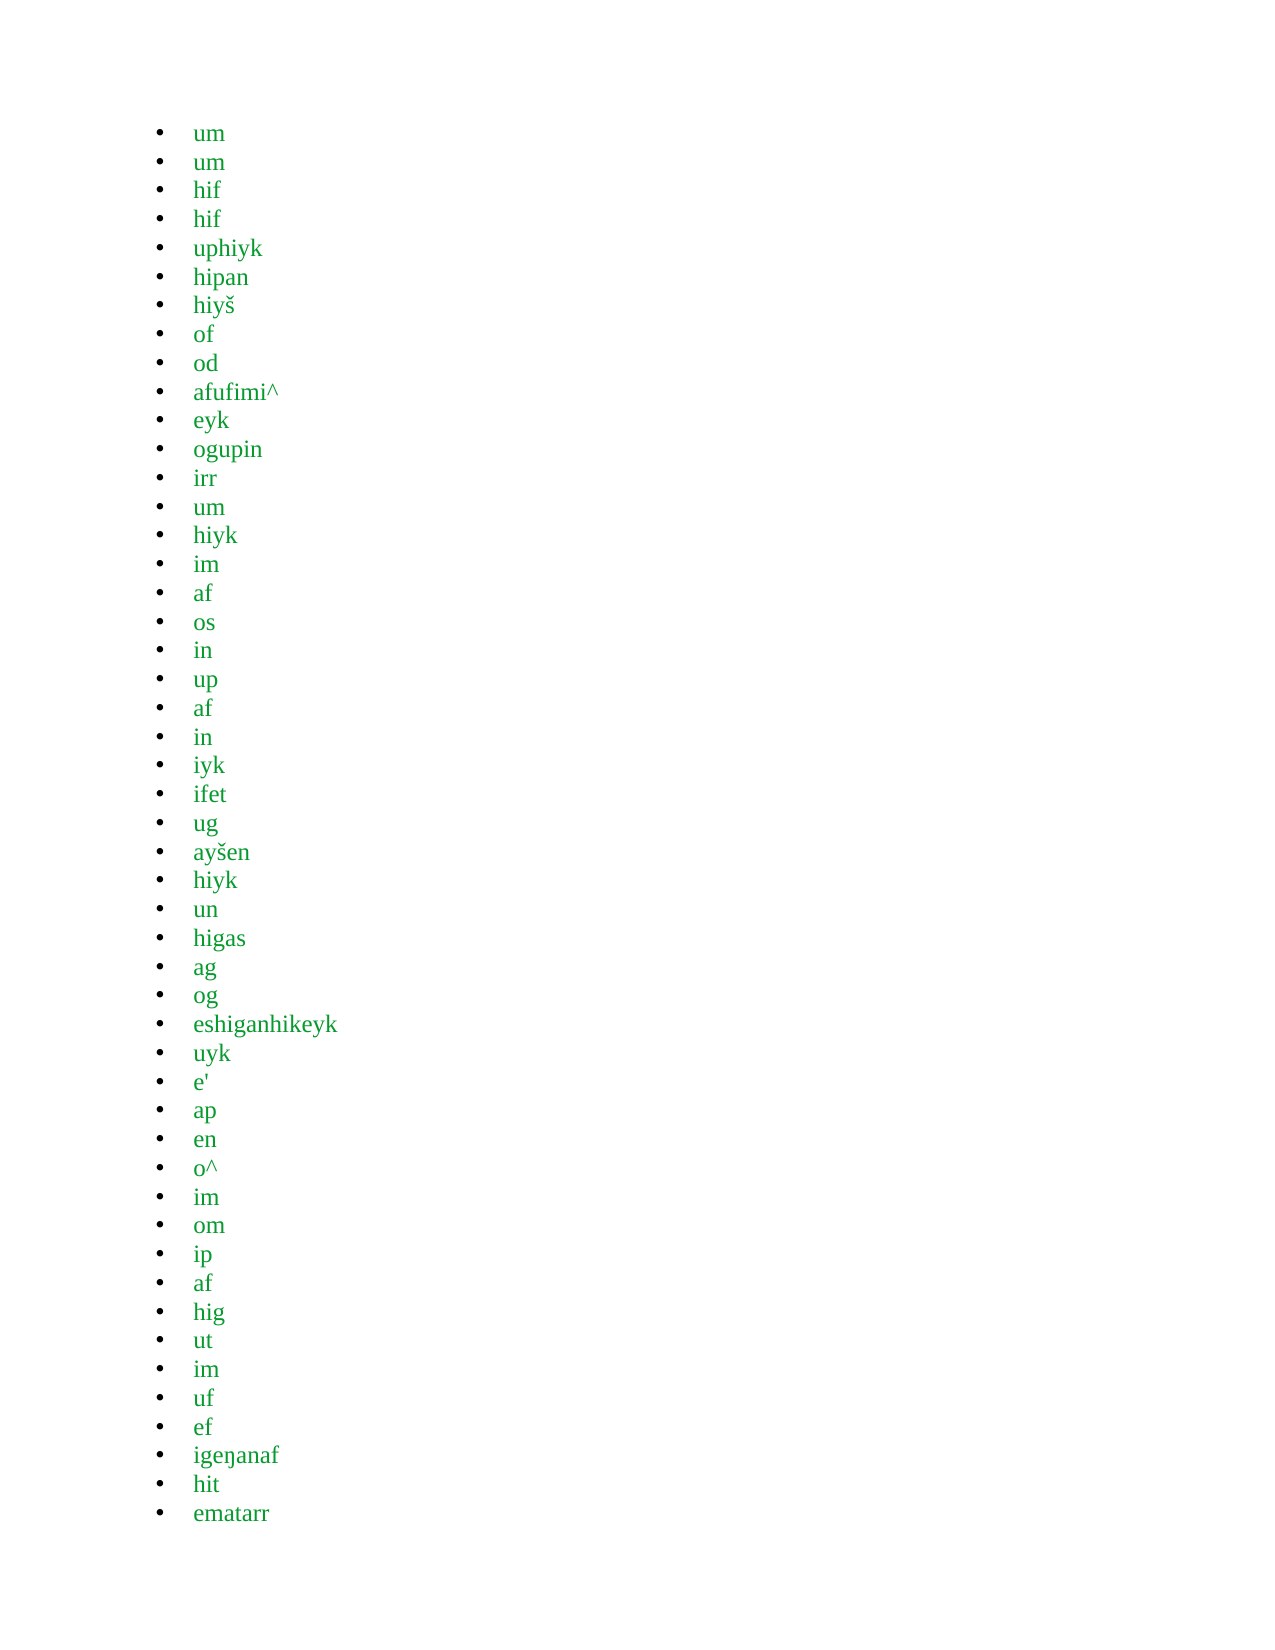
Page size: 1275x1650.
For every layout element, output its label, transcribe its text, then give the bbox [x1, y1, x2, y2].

list in [156, 722, 1157, 751]
list ut [156, 1326, 1157, 1354]
list um [156, 492, 1157, 521]
list um [156, 147, 1157, 176]
list ip [156, 1239, 1157, 1268]
list hit [156, 1469, 1157, 1498]
list iyk [156, 751, 1157, 779]
list os [156, 607, 1157, 636]
list o^ [156, 1153, 1157, 1182]
list in [156, 636, 1157, 664]
list om [156, 1211, 1157, 1239]
list ef [156, 1412, 1157, 1441]
list ayšen [156, 837, 1157, 866]
list ug [156, 808, 1157, 837]
list uyk [156, 1038, 1157, 1067]
list ematarr [156, 1498, 1157, 1527]
list irr [156, 463, 1157, 492]
list e' [156, 1067, 1157, 1096]
list ag [156, 952, 1157, 981]
list um [156, 118, 1157, 147]
list af [156, 1268, 1157, 1297]
list afufimi^ [156, 377, 1157, 406]
list hig [156, 1297, 1157, 1326]
list eshiganhikeyk [156, 1009, 1157, 1038]
list af [156, 578, 1157, 607]
list eyk [156, 406, 1157, 434]
list hiyš [156, 291, 1157, 319]
list up [156, 664, 1157, 693]
list og [156, 981, 1157, 1009]
list hiyk [156, 521, 1157, 549]
list higas [156, 923, 1157, 952]
list hif [156, 204, 1157, 233]
list ifet [156, 779, 1157, 808]
list uphiyk [156, 233, 1157, 262]
list hiyk [156, 866, 1157, 894]
list im [156, 1182, 1157, 1211]
list ap [156, 1096, 1157, 1124]
list af [156, 693, 1157, 722]
list of [156, 319, 1157, 348]
list en [156, 1124, 1157, 1153]
list im [156, 1354, 1157, 1383]
list im [156, 549, 1157, 578]
list ogupin [156, 434, 1157, 463]
list od [156, 348, 1157, 377]
list hipan [156, 262, 1157, 291]
list un [156, 894, 1157, 923]
list hif [156, 176, 1157, 204]
list uf [156, 1383, 1157, 1412]
list igeŋanaf [156, 1441, 1157, 1469]
